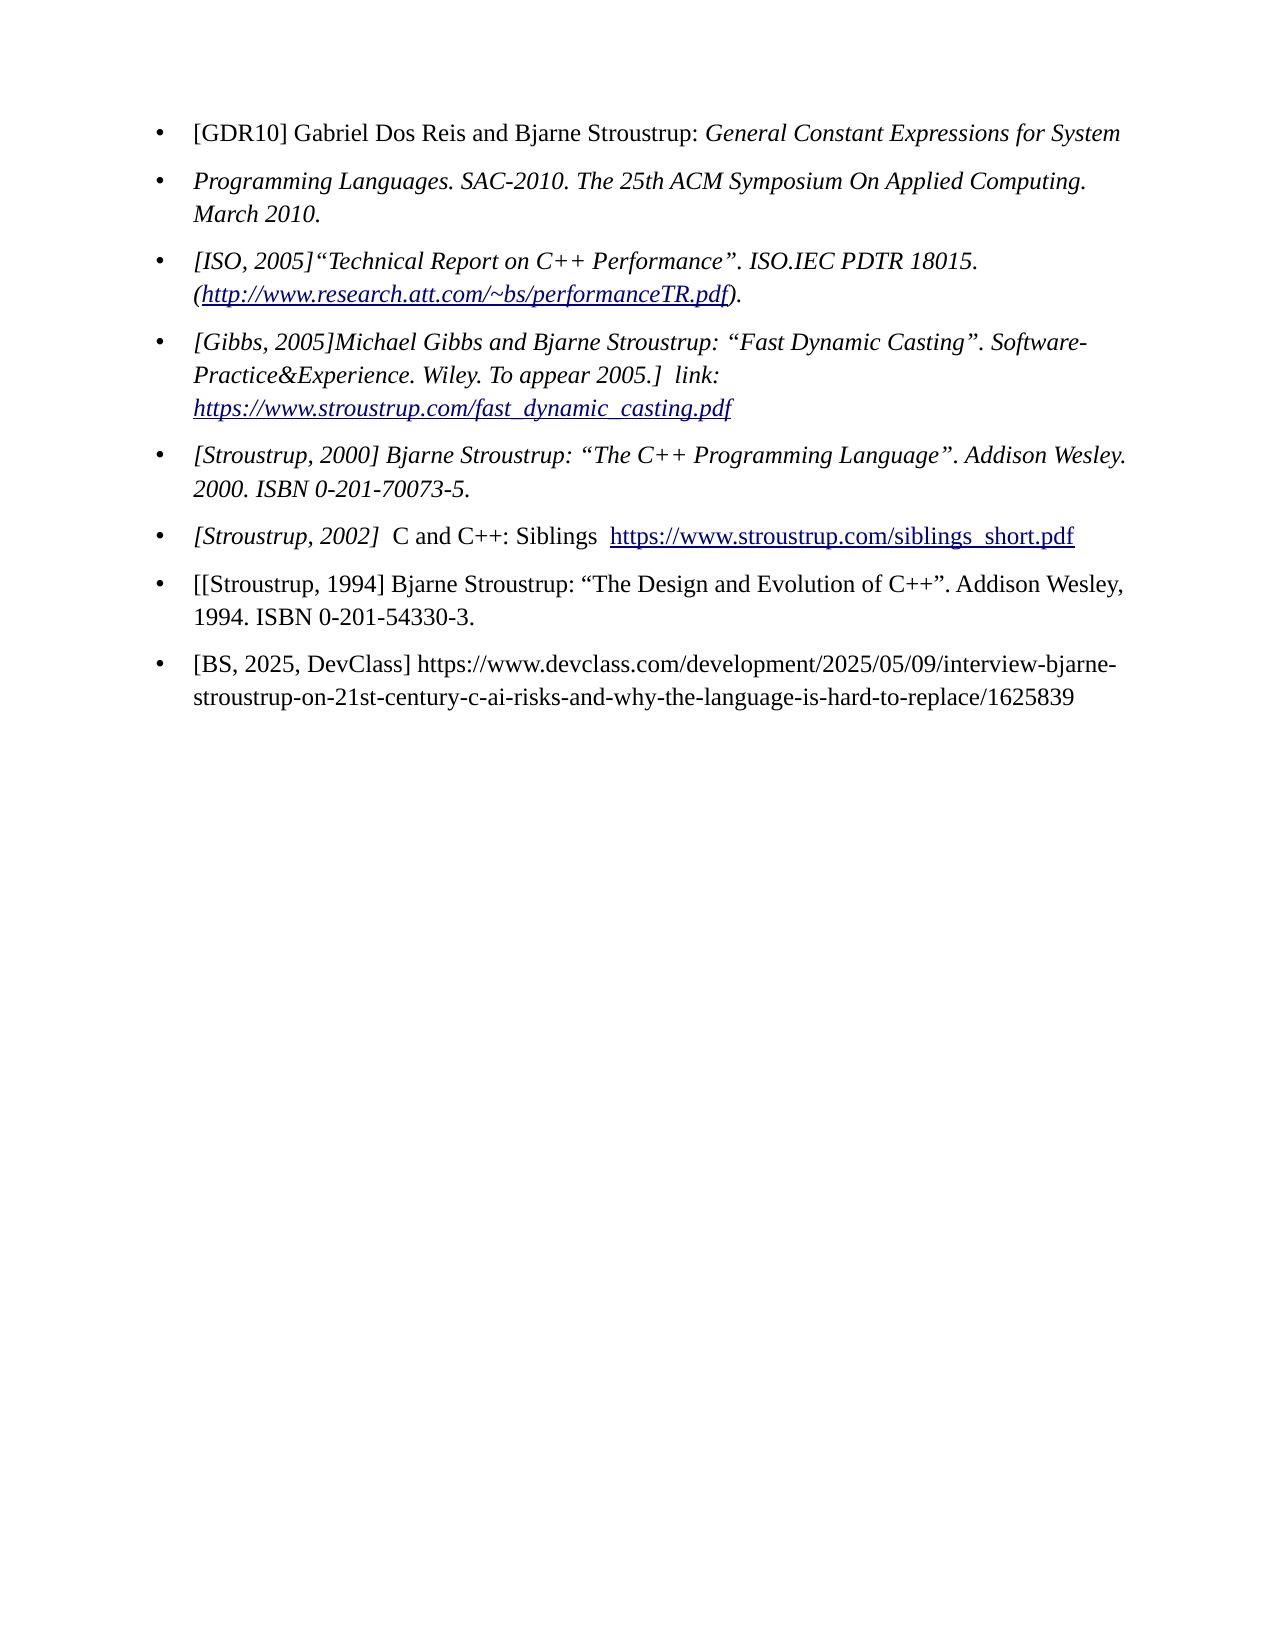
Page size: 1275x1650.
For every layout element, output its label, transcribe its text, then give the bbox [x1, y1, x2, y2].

list [GDR10] Gabriel Dos Reis and Bjarne Stroustrup: General Constant Expressions for System [156, 118, 1157, 147]
list Programming Languages. SAC-2010. The 25th ACM Symposium On Applied Computing. March 2010. [156, 166, 1157, 227]
list [Stroustrup, 2000] Bjarne Stroustrup: “The C++ Programming Language”. Addison Wesley. 2000. ISBN 0-201-70073-5. [156, 441, 1157, 502]
list [ISO, 2005]“Technical Report on C++ Performance”. ISO.IEC PDTR 18015. (http://www.research.att.com/~bs/performanceTR.pdf). [156, 246, 1157, 308]
list [Stroustrup, 2002] C and C++: Siblings https://www.stroustrup.com/siblings_short.pdf [156, 521, 1157, 550]
list [BS, 2025, DevClass] https://www.devclass.com/development/2025/05/09/interview-bjarne-stroustrup-on-21st-century-c-ai-risks-and-why-the-language-is-hard-to-replace/1625839 [156, 649, 1157, 711]
list [Gibbs, 2005]Michael Gibbs and Bjarne Stroustrup: “Fast Dynamic Casting”. Software-Practice&Experience. Wiley. To appear 2005.] link: https://www.stroustrup.com/fast_dynamic_casting.pdf [156, 327, 1157, 422]
list [[Stroustrup, 1994] Bjarne Stroustrup: “The Design and Evolution of C++”. Addison Wesley, 1994. ISBN 0-201-54330-3. [156, 569, 1157, 631]
